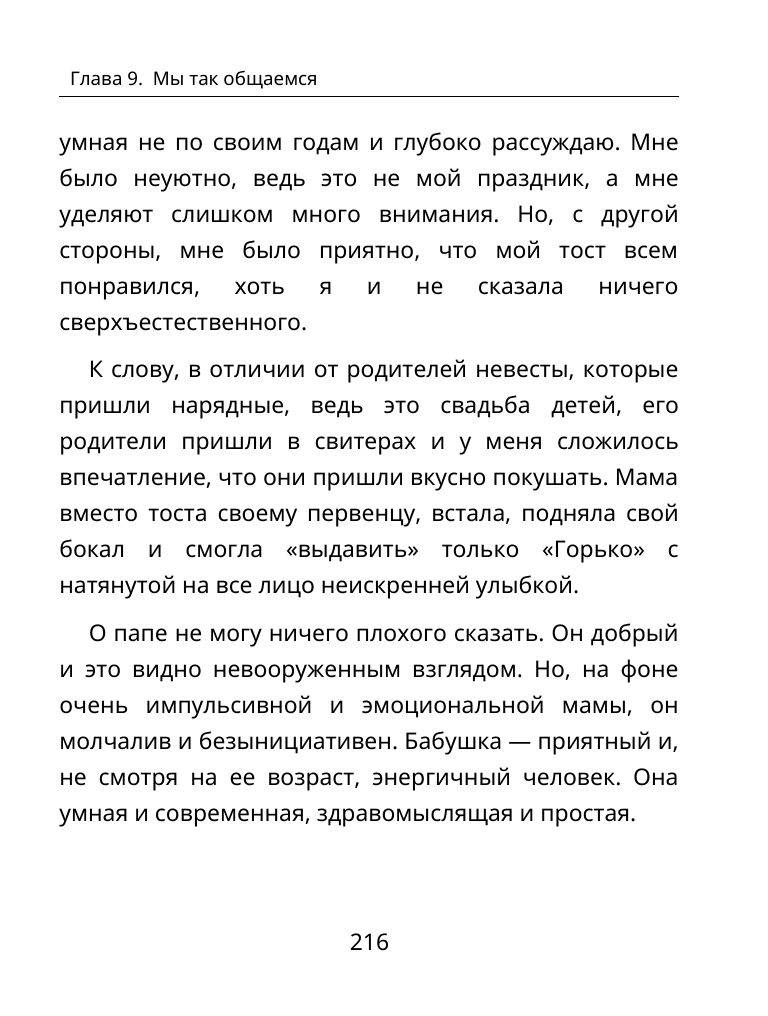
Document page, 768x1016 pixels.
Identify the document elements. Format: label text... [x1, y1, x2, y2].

text умная не по своим годам и глубоко рассуждаю. Мне было неуютно, ведь это не мой праздник, а мне уделяют слишком много внимания. Но, с другой стороны, мне было приятно, что мой тост всем понравился, хоть я и не сказала ничего сверхъестественного. [59, 126, 679, 337]
text О папе не могу ничего плохого сказать. Он добрый и это видно невооруженным взглядом. Но, на фоне очень импульсивной и эмоциональной мамы, он молчалив и безынициативен. Бабушка — приятный и, не смотря на ее возраст, энергичный человек. Она умная и современная, здравомыслящая и простая. [59, 617, 679, 828]
text К слову, в отличии от родителей невесты, которые пришли нарядные, ведь это свадьба детей, его родители пришли в свитерах и у меня сложилось впечатление, что они пришли вкусно покушать. Мама вместо тоста своему первенцу, встала, подняла свой бокал и смогла «выдавить» только «Горько» с натянутой на все лицо неискренней улыбкой. [59, 353, 679, 600]
